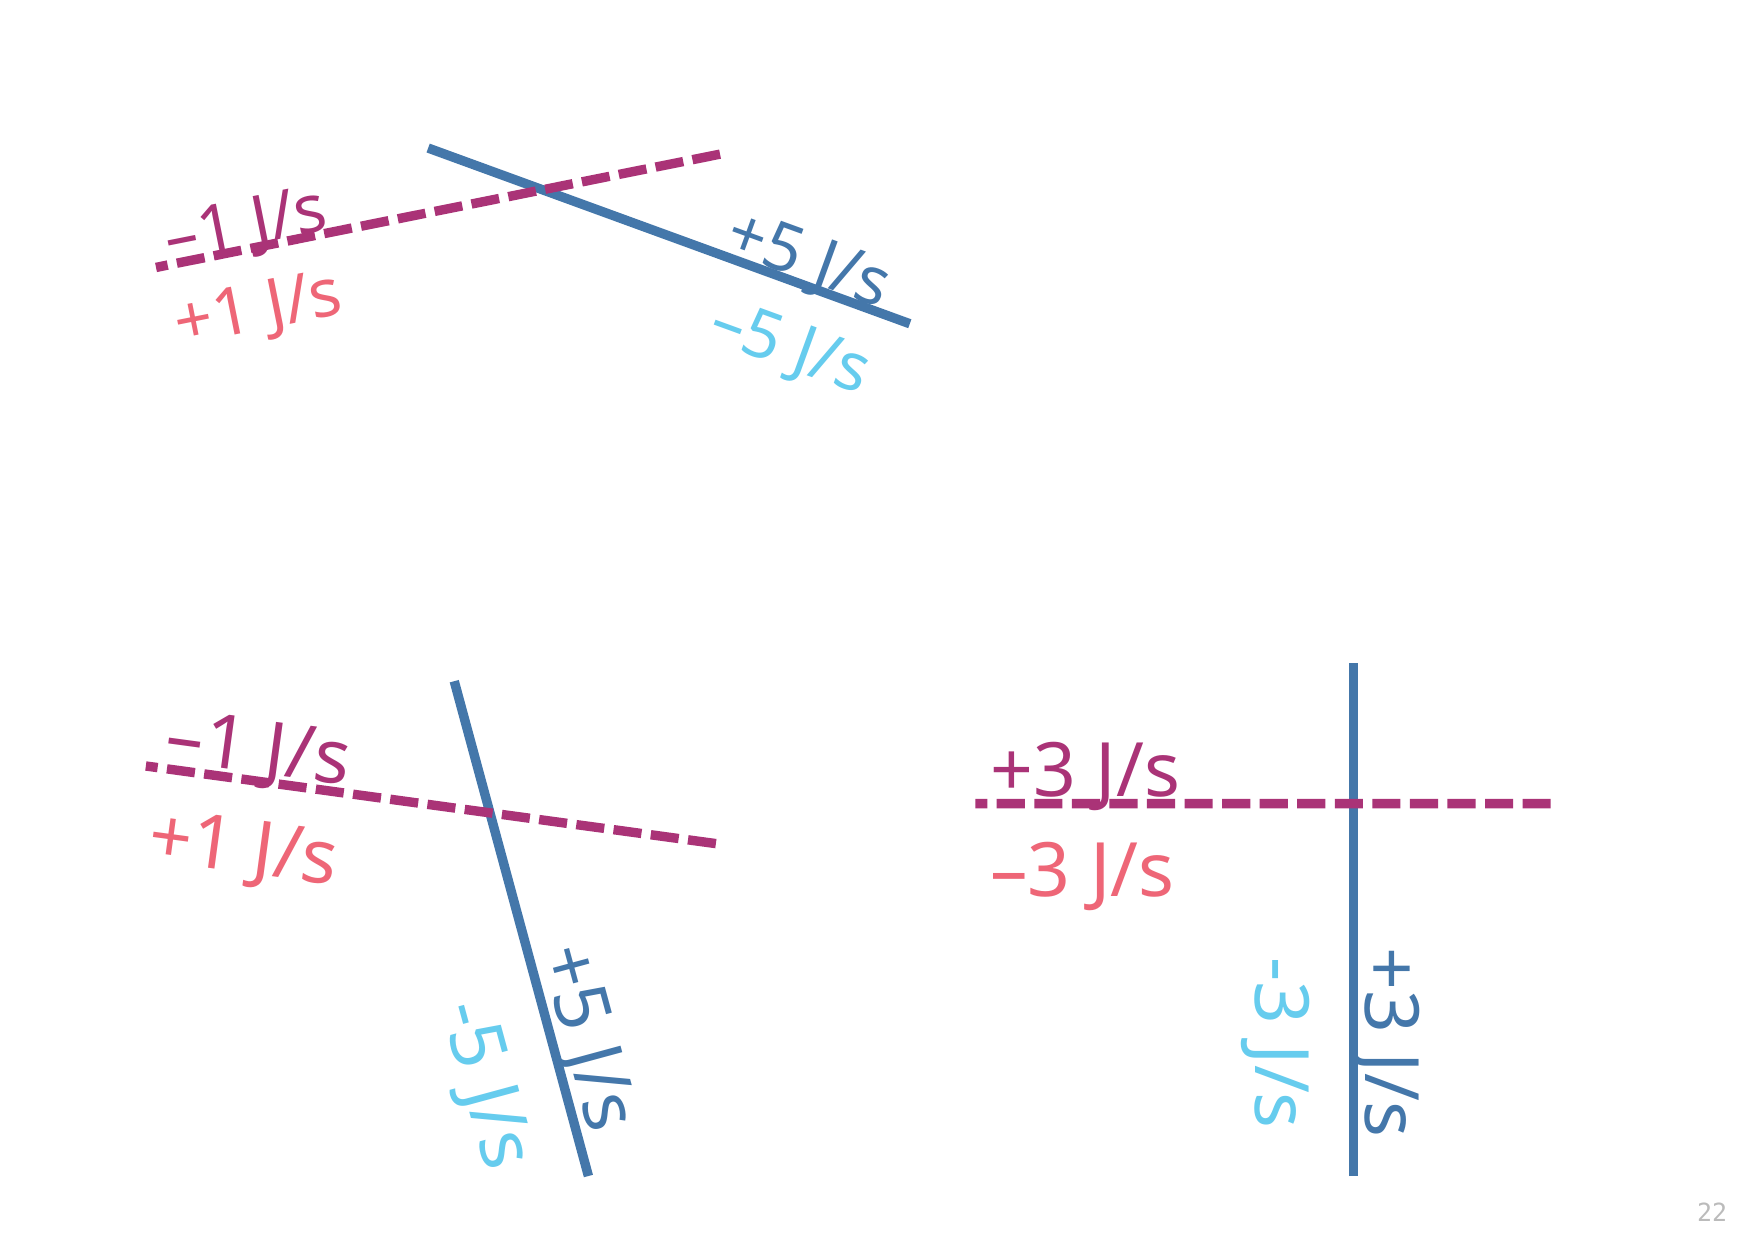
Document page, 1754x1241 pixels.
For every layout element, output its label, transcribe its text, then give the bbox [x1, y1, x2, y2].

text_box –1 J/s [139, 143, 377, 268]
text_box [324, 228, 353, 236]
text_box [691, 149, 722, 165]
text_box [1485, 798, 1514, 809]
text_box –5 J/s [679, 256, 902, 411]
text_box [1409, 798, 1439, 809]
text_box +5 J/s [707, 171, 934, 321]
text_box +3 J/s [975, 708, 1210, 799]
text_box [687, 835, 717, 849]
text_box [1334, 798, 1363, 809]
text_box [538, 814, 568, 829]
text_box [287, 236, 316, 243]
text_box –3 J/s [975, 808, 1210, 899]
text_box +1 J/s [149, 225, 395, 352]
text_box +5 J/s [534, 914, 683, 1164]
text_box +1 J/s [131, 771, 376, 892]
text_box [1522, 798, 1551, 809]
text_box [996, 799, 1025, 808]
text_box [352, 789, 382, 803]
text_box [433, 201, 464, 217]
text_box [145, 761, 159, 772]
text_box [975, 799, 988, 808]
text_box [213, 251, 242, 258]
text_box [575, 819, 605, 834]
text_box [612, 825, 643, 839]
text_box [156, 265, 169, 270]
text_box [470, 193, 501, 209]
text_box [464, 804, 494, 818]
text_box [501, 809, 531, 823]
text_box -3 J/s [1253, 942, 1344, 1157]
text_box [396, 208, 427, 224]
text_box [250, 246, 262, 251]
text_box [1259, 798, 1288, 809]
text_box [240, 774, 268, 786]
text_box [1146, 799, 1176, 808]
text_box [1071, 799, 1101, 808]
text_box [277, 779, 308, 793]
text_box [1447, 798, 1476, 809]
text_box [1222, 798, 1251, 809]
text_box [315, 784, 345, 798]
text_box –1 J/s [148, 671, 385, 792]
text_box [650, 830, 680, 844]
text_box [361, 216, 390, 229]
text_box [268, 243, 279, 247]
text_box [1372, 798, 1401, 809]
text_box -5 J/s [432, 959, 575, 1189]
text_box [166, 764, 196, 778]
text_box [177, 258, 206, 266]
text_box +3 J/s [1363, 932, 1453, 1167]
text_box [1034, 799, 1063, 808]
text_box [389, 794, 419, 808]
text_box [1109, 799, 1138, 808]
text_box [581, 171, 611, 187]
text_box [617, 164, 648, 180]
text_box [203, 769, 233, 783]
text_box [1297, 798, 1326, 809]
text_box [654, 156, 685, 172]
text_box [1184, 798, 1213, 809]
text_box [544, 179, 574, 194]
text_box [426, 799, 457, 813]
text_box [507, 186, 537, 202]
